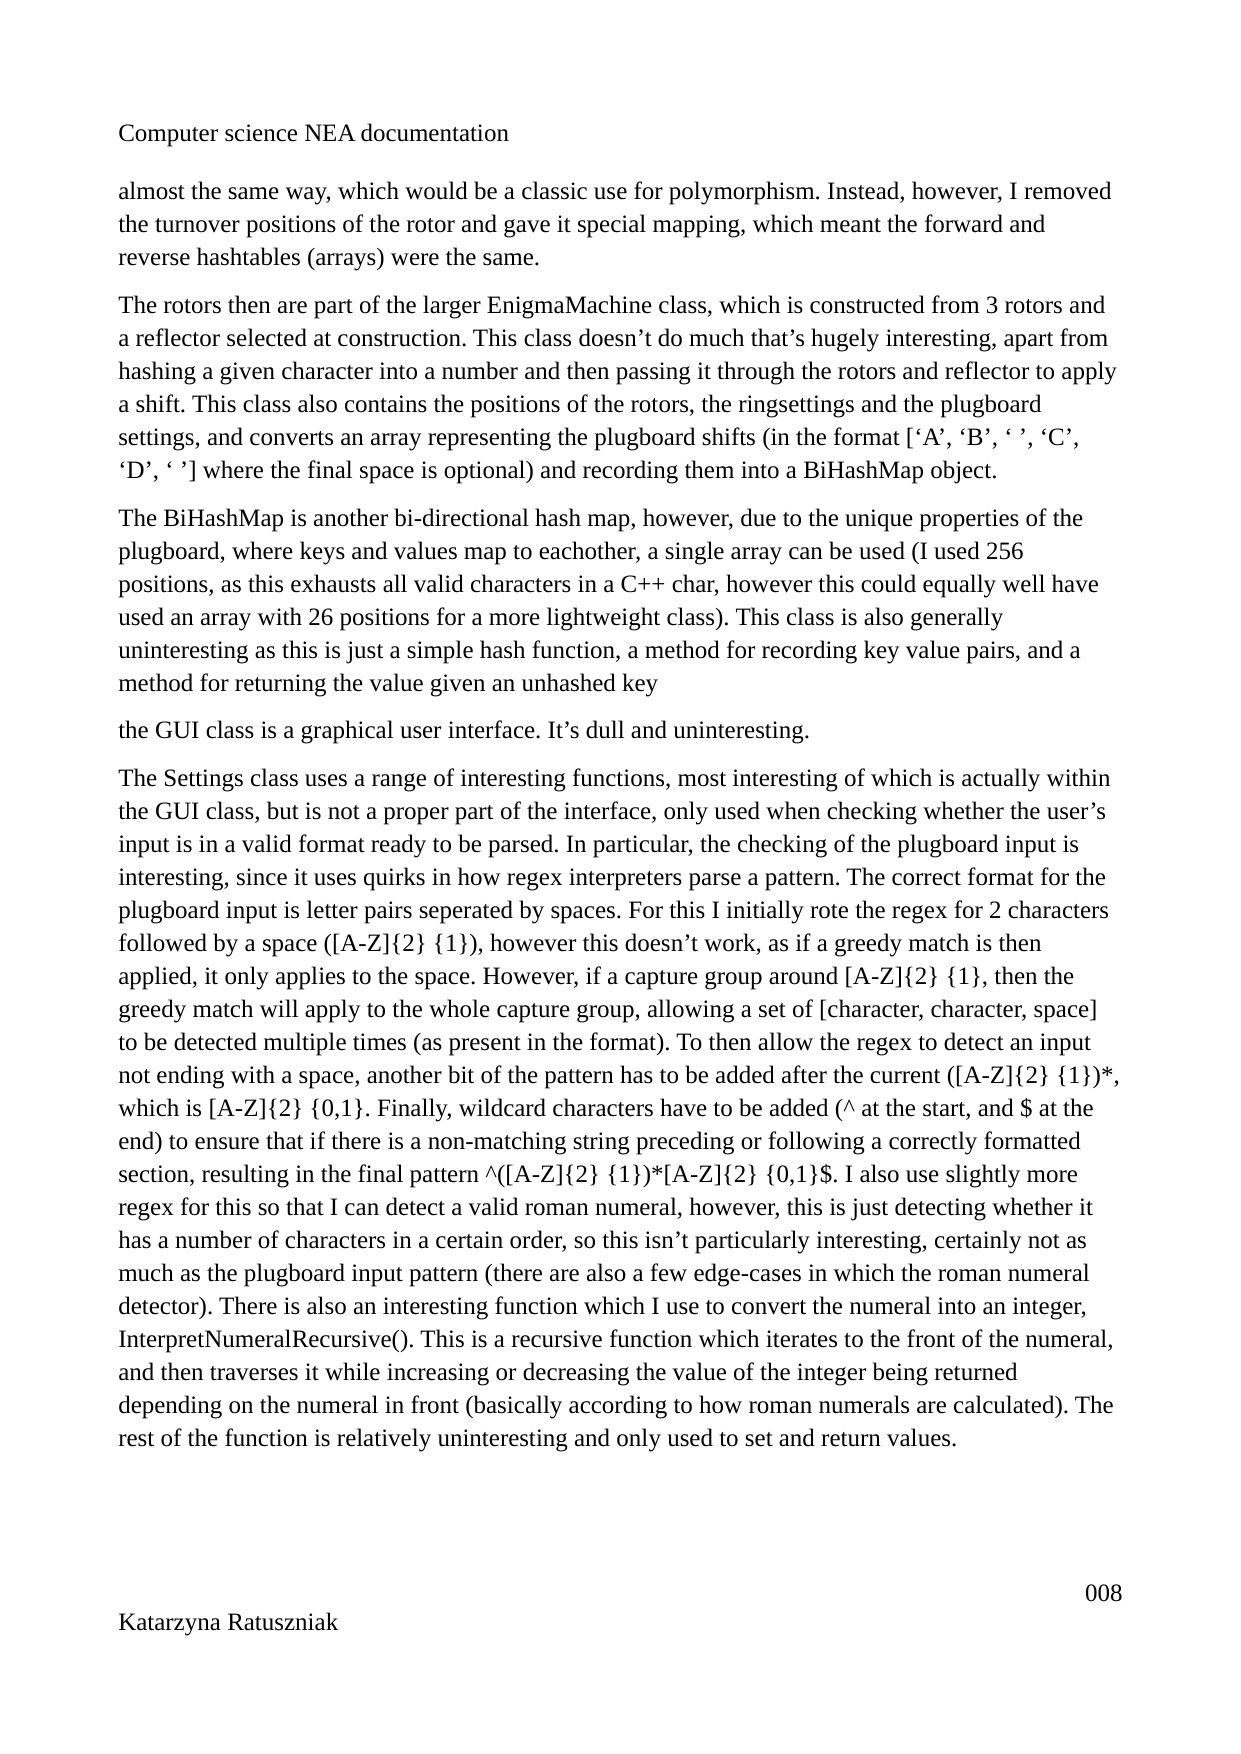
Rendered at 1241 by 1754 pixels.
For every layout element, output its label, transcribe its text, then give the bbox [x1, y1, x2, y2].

text The Settings class uses a range of interesting functions, most interesting of which is actually within the GUI class, but is not a proper part of the interface, only used when checking whether the user’s input is in a valid format ready to be parsed. In particular, the checking of the plugboard input is interesting, since it uses quirks in how regex interpreters parse a pattern. The correct format for the plugboard input is letter pairs seperated by spaces. For this I initially rote the regex for 2 characters followed by a space ([A-Z]{2} {1}), however this doesn’t work, as if a greedy match is then applied, it only applies to the space. However, if a capture group around [A-Z]{2} {1}, then the greedy match will apply to the whole capture group, allowing a set of [character, character, space] to be detected multiple times (as present in the format). To then allow the regex to detect an input not ending with a space, another bit of the pattern has to be added after the current ([A-Z]{2} {1})*, which is [A-Z]{2} {0,1}. Finally, wildcard characters have to be added (^ at the start, and $ at the end) to ensure that if there is a non-matching string preceding or following a correctly formatted section, resulting in the final pattern ^([A-Z]{2} {1})*[A-Z]{2} {0,1}$. I also use slightly more regex for this so that I can detect a valid roman numeral, however, this is just detecting whether it has a number of characters in a certain order, so this isn’t particularly interesting, certainly not as much as the plugboard input pattern (there are also a few edge-cases in which the roman numeral detector). There is also an interesting function which I use to convert the numeral into an integer, InterpretNumeralRecursive(). This is a recursive function which iterates to the front of the numeral, and then traverses it while increasing or decreasing the value of the integer being returned depending on the numeral in front (basically according to how roman numerals are calculated). The rest of the function is relatively uninteresting and only used to set and return values. [118, 763, 1122, 1452]
text The rotors then are part of the larger EnigmaMachine class, which is constructed from 3 rotors and a reflector selected at construction. This class doesn’t do much that’s hugely interesting, apart from hashing a given character into a number and then passing it through the rotors and reflector to apply a shift. This class also contains the positions of the rotors, the ringsettings and the plugboard settings, and converts an array representing the plugboard shifts (in the format [‘A’, ‘B’, ‘ ’, ‘C’, ‘D’, ‘ ’] where the final space is optional) and recording them into a BiHashMap object. [118, 290, 1122, 484]
text the GUI class is a graphical user interface. It’s dull and uninteresting. [118, 715, 1122, 744]
text almost the same way, which would be a classic use for polymorphism. Instead, however, I removed the turnover positions of the rotor and gave it special mapping, which meant the forward and reverse hashtables (arrays) were the same. [118, 176, 1122, 271]
text The BiHashMap is another bi-directional hash map, however, due to the unique properties of the plugboard, where keys and values map to eachother, a single array can be used (I used 256 positions, as this exhausts all valid characters in a C++ char, however this could equally well have used an array with 26 positions for a more lightweight class). This class is also generally uninteresting as this is just a simple hash function, a method for recording key value pairs, and a method for returning the value given an unhashed key [118, 503, 1122, 697]
